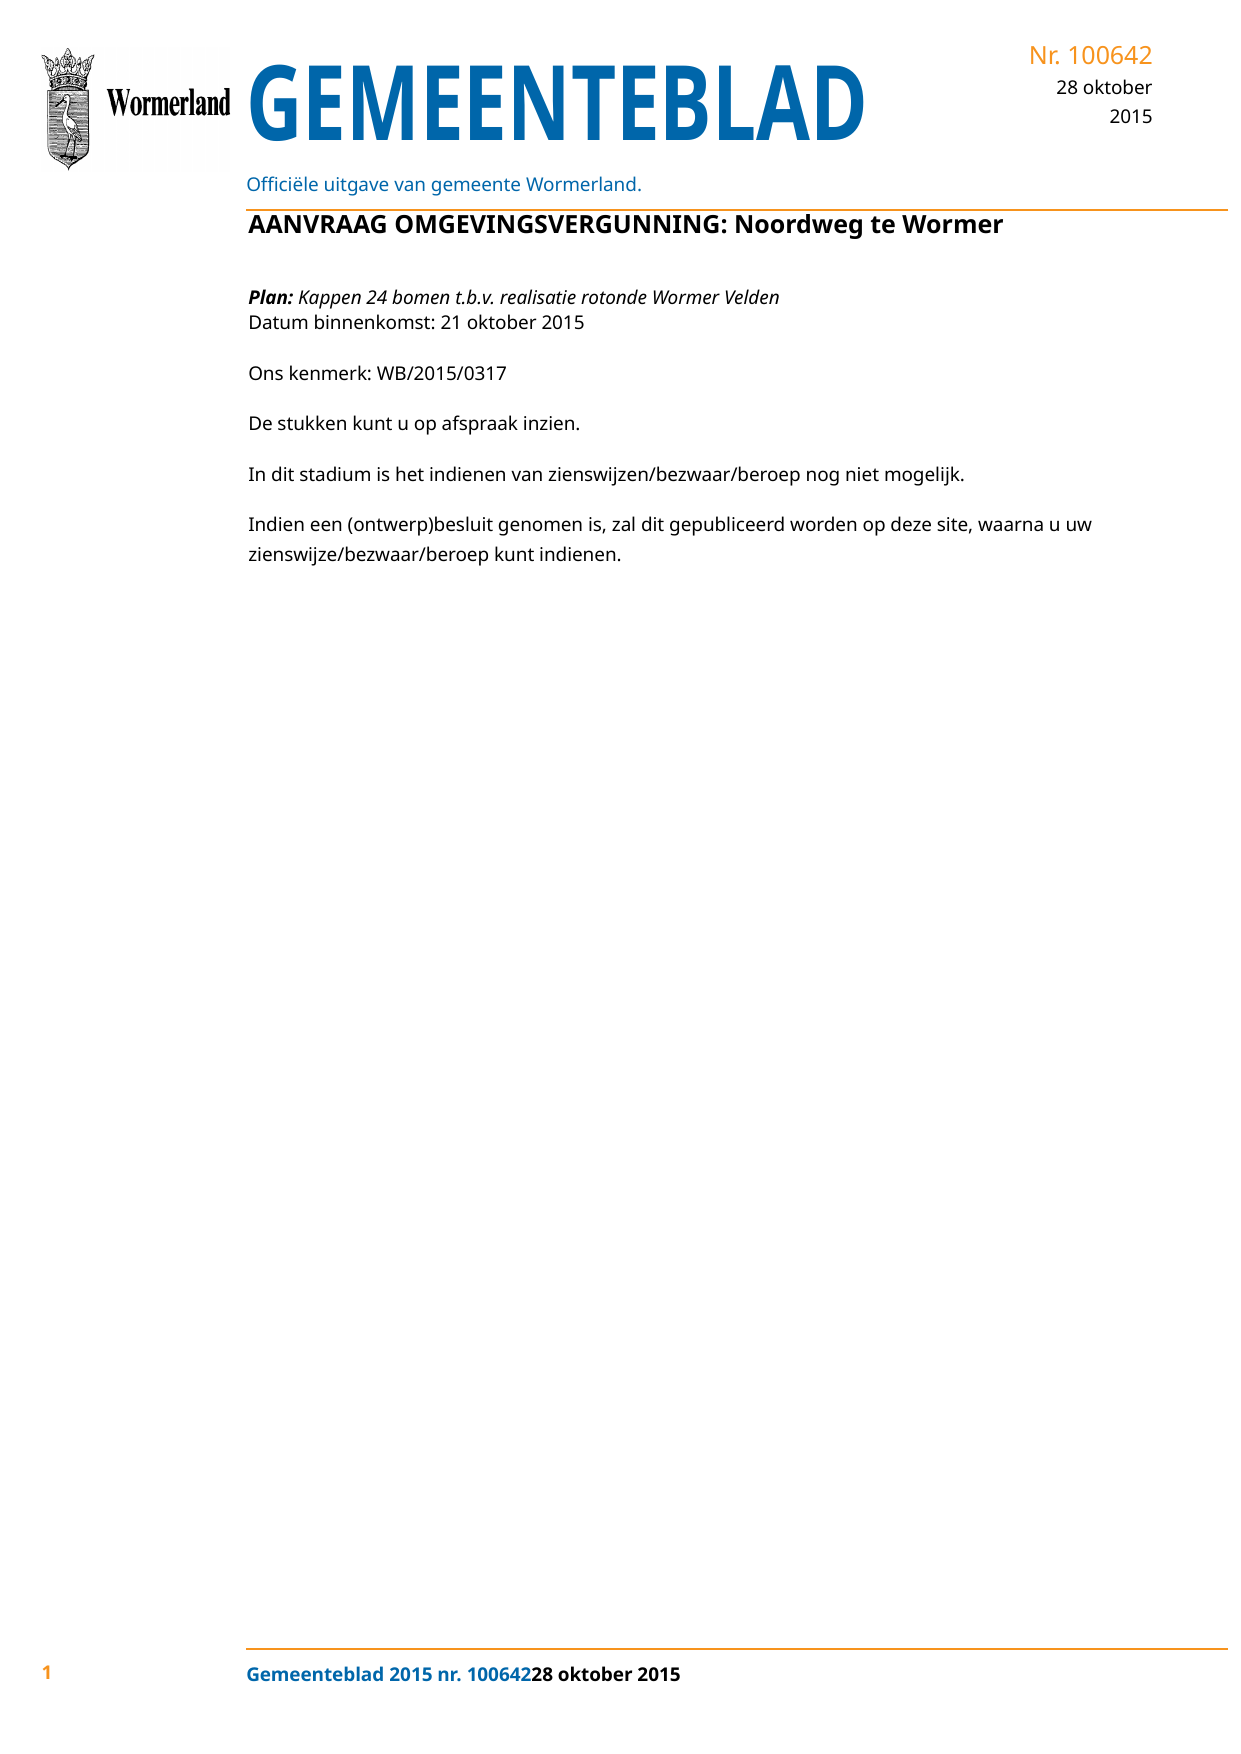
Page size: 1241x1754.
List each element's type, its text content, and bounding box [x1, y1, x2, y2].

text Datum binnenkomst: 21 oktober 2015 [248, 309, 1152, 335]
text Indien een (ontwerp)besluit genomen is, zal dit gepubliceerd worden op deze site, waarna u uw zienswijze/bezwaar/beroep kunt indienen. [248, 511, 1152, 567]
text De stukken kunt u op afspraak inzien. [248, 410, 1152, 436]
text In dit stadium is het indienen van zienswijzen/bezwaar/beroep nog niet mogelijk. [248, 461, 1152, 487]
text Ons kenmerk: WB/2015/0317 [248, 360, 1152, 386]
picture [41, 47, 231, 172]
text AANVRAAG OMGEVINGSVERGUNNING: Noordweg te Wormer [248, 211, 1152, 241]
text Plan: Kappen 24 bomen t.b.v. realisatie rotonde Wormer Velden [248, 284, 1152, 309]
